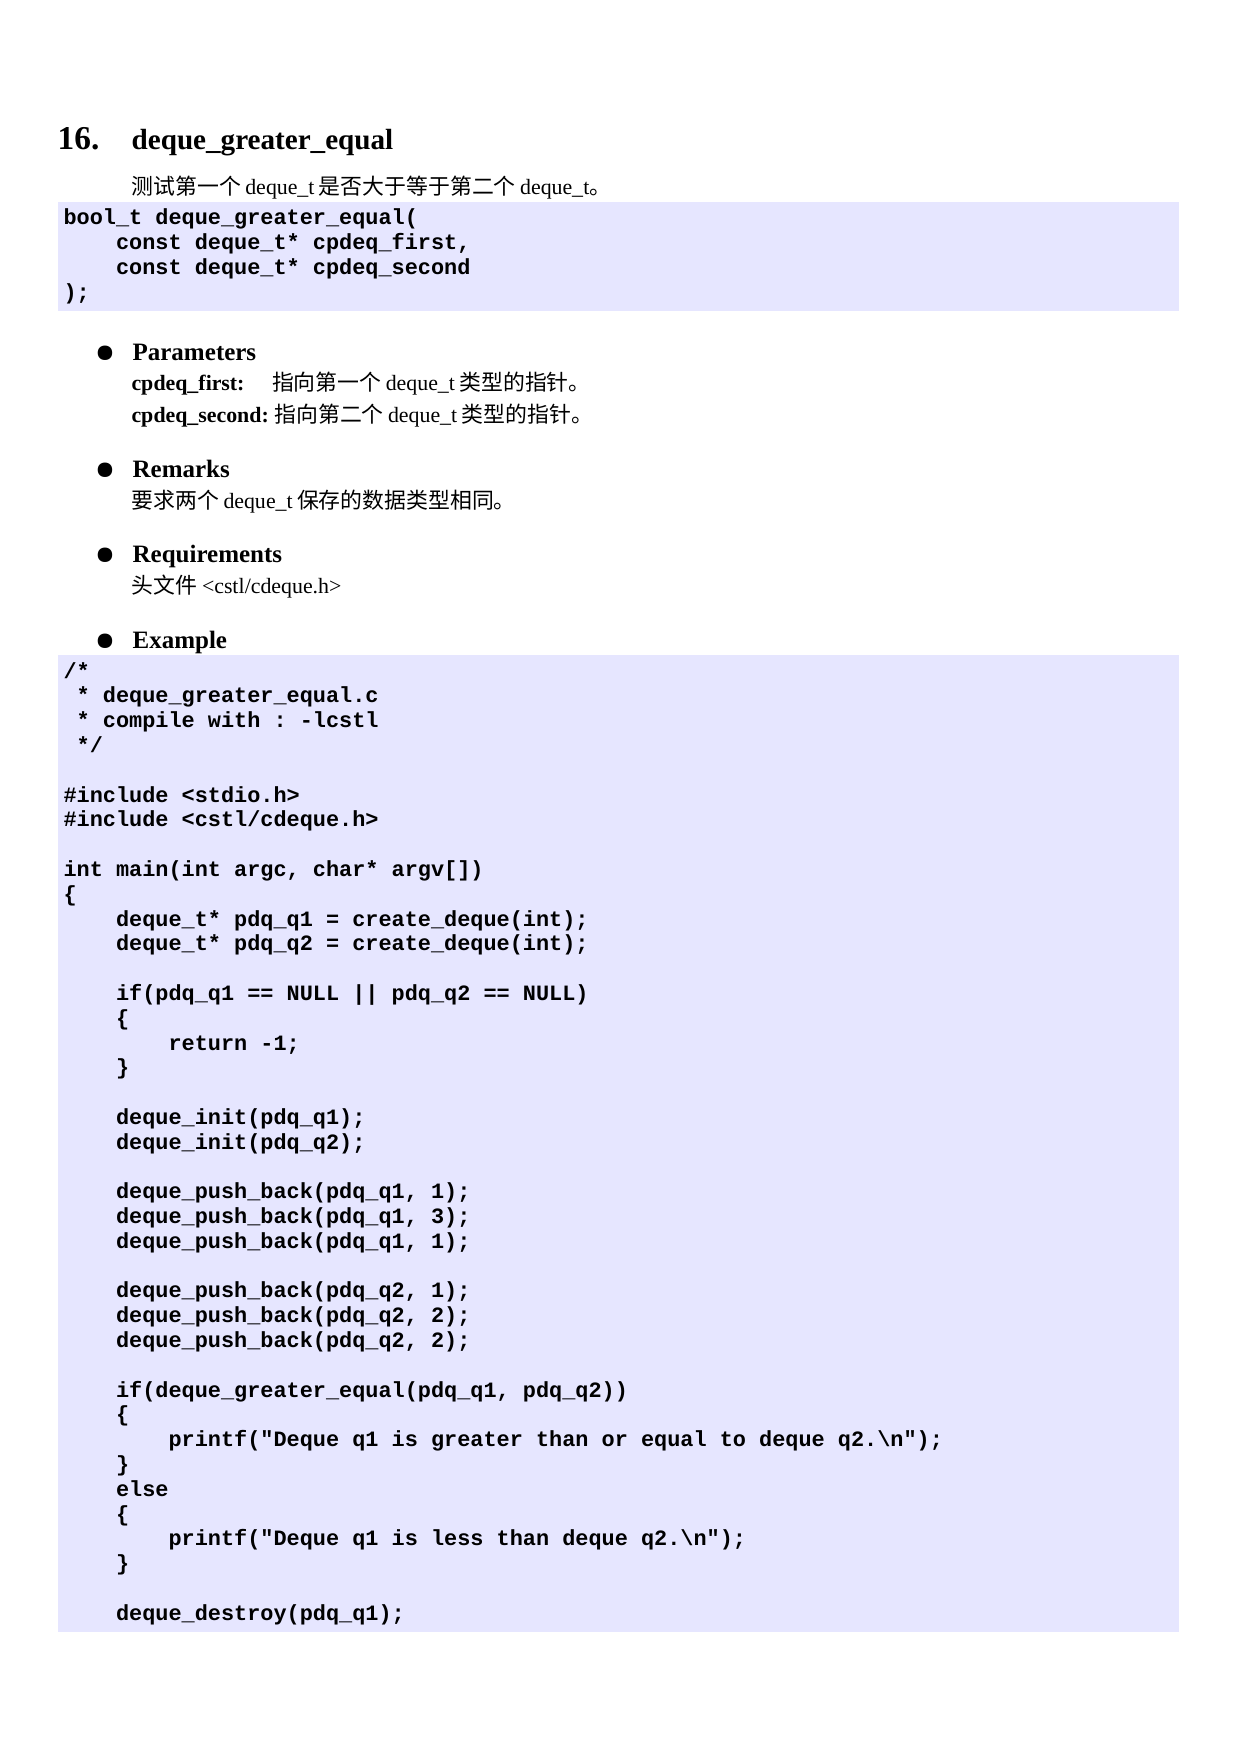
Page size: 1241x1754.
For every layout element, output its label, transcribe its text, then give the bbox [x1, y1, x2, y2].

list Requirements [95, 539, 1179, 568]
text 要求两个deque_t保存的数据类型相同。 [57, 483, 1179, 514]
subtitle deque_greater_equal [57, 118, 1179, 156]
text 头文件 <cstl/cdeque.h> [57, 568, 1179, 600]
table_header /* * deque_greater_equal.c * compile with : -lcstl */ #include <stdio.h> #include <cstl/cdeque.h> int main(int argc, char* argv[]) { deque_t* pdq_q1 = create_deque(int); deque_t* pdq_q2 = create_deque(int); if(pdq_q1 == NULL || pdq_q2 == NULL) { return -1; } deque_init(pdq_q1); deque_init(pdq_q2); deque_push_back(pdq_q1, 1); deque_push_back(pdq_q1, 3); deque_push_back(pdq_q1, 1); deque_push_back(pdq_q2, 1); deque_push_back(pdq_q2, 2); deque_push_back(pdq_q2, 2); if(deque_greater_equal(pdq_q1, pdq_q2)) { printf("Deque q1 is greater than or equal to deque q2.\n"); } else { printf("Deque q1 is less than deque q2.\n"); } deque_destroy(pdq_q1); [58, 655, 1179, 1632]
text 测试第一个deque_t是否大于等于第二个deque_t。 [57, 169, 1179, 201]
list Example [95, 625, 1179, 654]
table_header bool_t deque_greater_equal( const deque_t* cpdeq_first, const deque_t* cpdeq_second ); [58, 202, 1179, 311]
list Remarks [95, 454, 1179, 483]
text cpdeq_first: 指向第一个deque_t类型的指针。 [57, 365, 1179, 397]
text cpdeq_second: 指向第二个deque_t类型的指针。 [57, 397, 1179, 429]
list Parameters [95, 337, 1179, 365]
